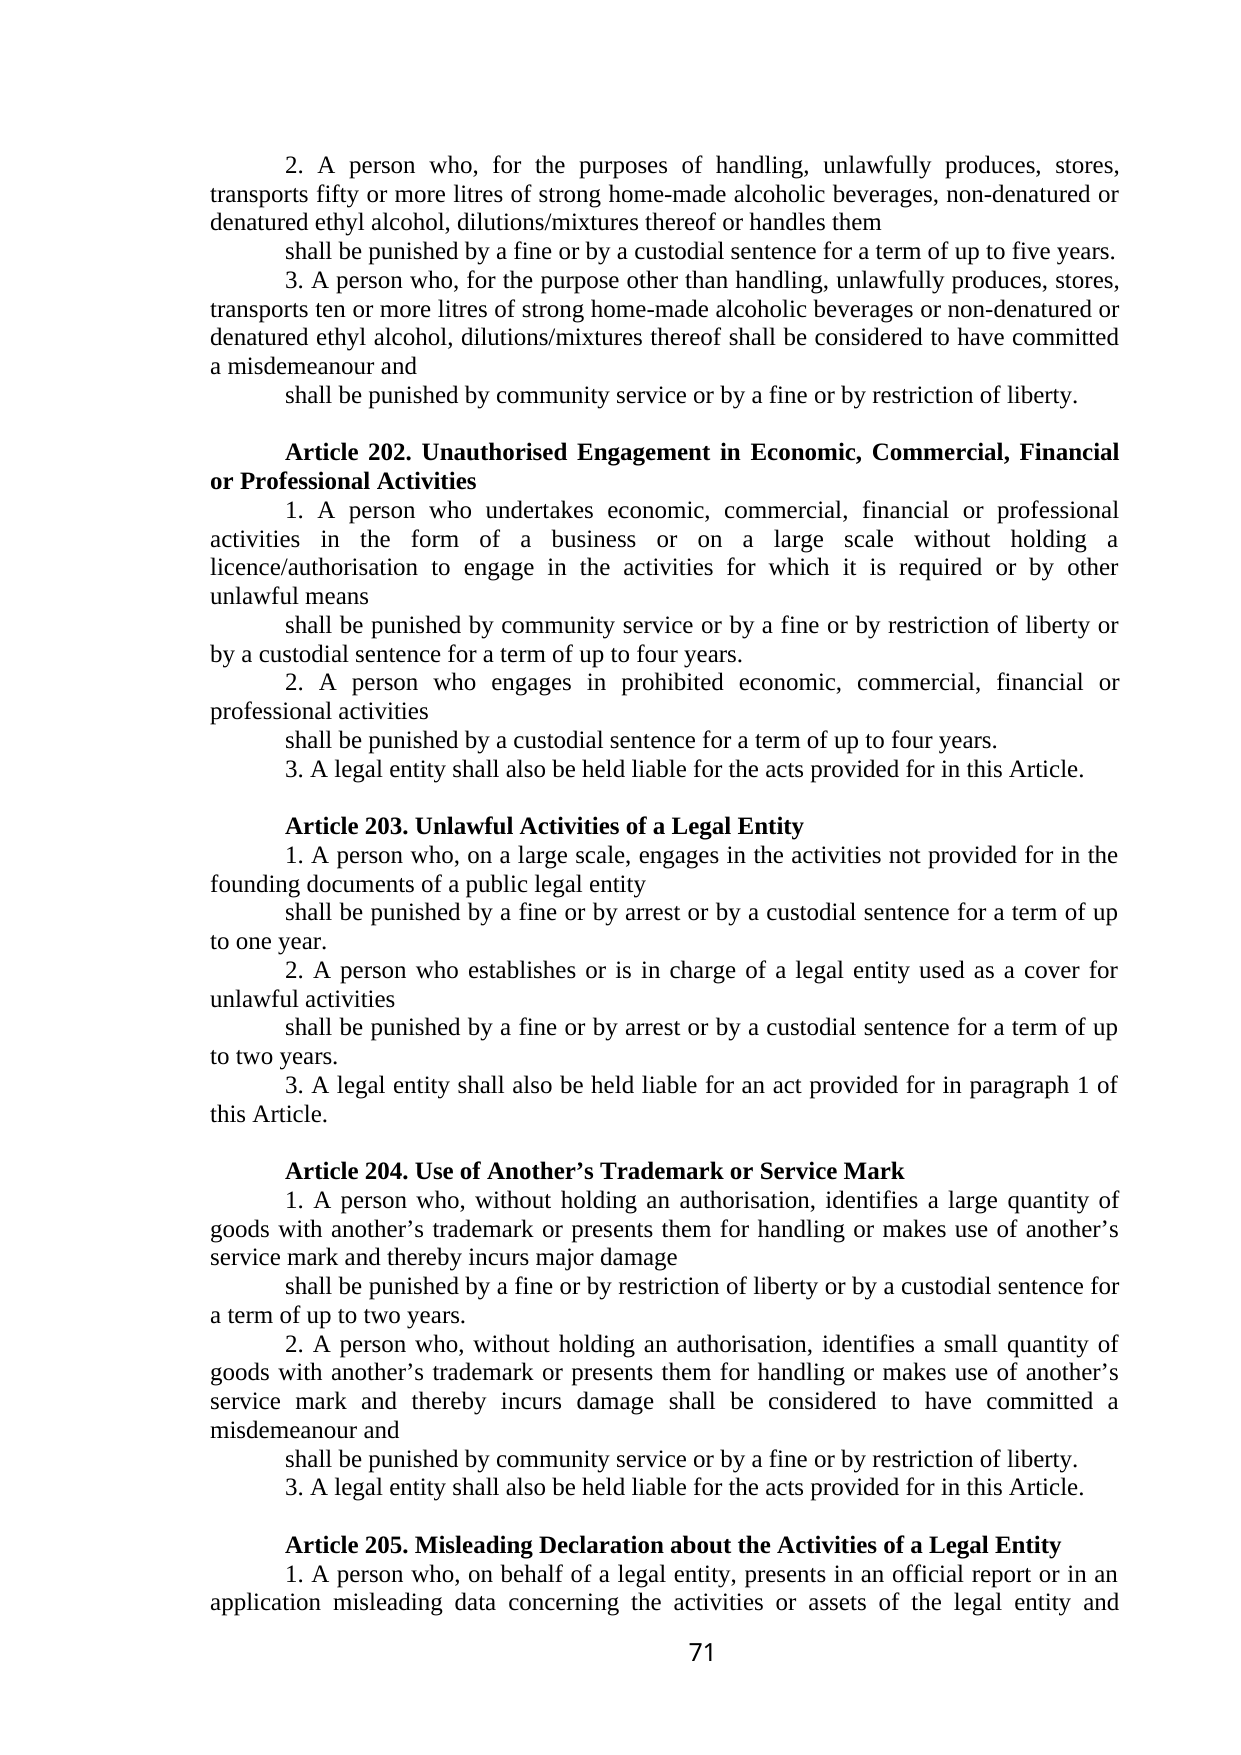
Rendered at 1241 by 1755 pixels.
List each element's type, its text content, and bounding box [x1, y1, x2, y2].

text Article 204. Use of Another’s Trademark or Service Mark [210, 1156, 1120, 1185]
text 3. A legal entity shall also be held liable for an act provided for in paragraph 1 of this Article. [210, 1070, 1120, 1127]
text 2. A person who, without holding an authorisation, identifies a small quantity of goods with another’s trademark or presents them for handling or makes use of another’s service mark and thereby incurs damage shall be considered to have committed a misdemeanour and [210, 1329, 1120, 1444]
text shall be punished by a fine or by a custodial sentence for a term of up to five years. [210, 236, 1120, 265]
text shall be punished by a fine or by arrest or by a custodial sentence for a term of up to two years. [210, 1012, 1120, 1070]
text 1. A person who, without holding an authorisation, identifies a large quantity of goods with another’s trademark or presents them for handling or makes use of another’s service mark and thereby incurs major damage [210, 1185, 1120, 1271]
text 1. A person who, on a large scale, engages in the activities not provided for in the founding documents of a public legal entity [210, 840, 1120, 897]
text 3. A legal entity shall also be held liable for the acts provided for in this Article. [210, 754, 1120, 782]
text 3. A person who, for the purpose other than handling, unlawfully produces, stores, transports ten or more litres of strong home-made alcoholic beverages or non-denatured or denatured ethyl alcohol, dilutions/mixtures thereof shall be considered to have committed a misdemeanour and [210, 265, 1120, 380]
text shall be punished by community service or by a fine or by restriction of liberty. [210, 380, 1120, 409]
text 2. A person who engages in prohibited economic, commercial, financial or professional activities [210, 667, 1120, 725]
text shall be punished by community service or by a fine or by restriction of liberty. [210, 1444, 1120, 1472]
text 2. A person who, for the purposes of handling, unlawfully produces, stores, transports fifty or more litres of strong home-made alcoholic beverages, non-denatured or denatured ethyl alcohol, dilutions/mixtures thereof or handles them [210, 150, 1120, 236]
text shall be punished by a fine or by restriction of liberty or by a custodial sentence for a term of up to two years. [210, 1271, 1120, 1329]
text Article 203. Unlawful Activities of a Legal Entity [210, 811, 1120, 840]
text shall be punished by a fine or by arrest or by a custodial sentence for a term of up to one year. [210, 897, 1120, 955]
text Article 205. Misleading Declaration about the Activities of a Legal Entity [210, 1530, 1120, 1559]
text 2. A person who establishes or is in charge of a legal entity used as a cover for unlawful activities [210, 955, 1120, 1012]
text 1. A person who, on behalf of a legal entity, presents in an official report or in an application misleading data concerning the activities or assets of the legal entity and [210, 1559, 1120, 1616]
text 1. A person who undertakes economic, commercial, financial or professional activities in the form of a business or on a large scale without holding a licence/authorisation to engage in the activities for which it is required or by other unlawful means [210, 495, 1120, 610]
text shall be punished by a custodial sentence for a term of up to four years. [210, 725, 1120, 754]
text 3. A legal entity shall also be held liable for the acts provided for in this Article. [210, 1472, 1120, 1501]
text shall be punished by community service or by a fine or by restriction of liberty or by a custodial sentence for a term of up to four years. [210, 610, 1120, 667]
text Article 202. Unauthorised Engagement in Economic, Commercial, Financial or Professional Activities [210, 437, 1120, 495]
